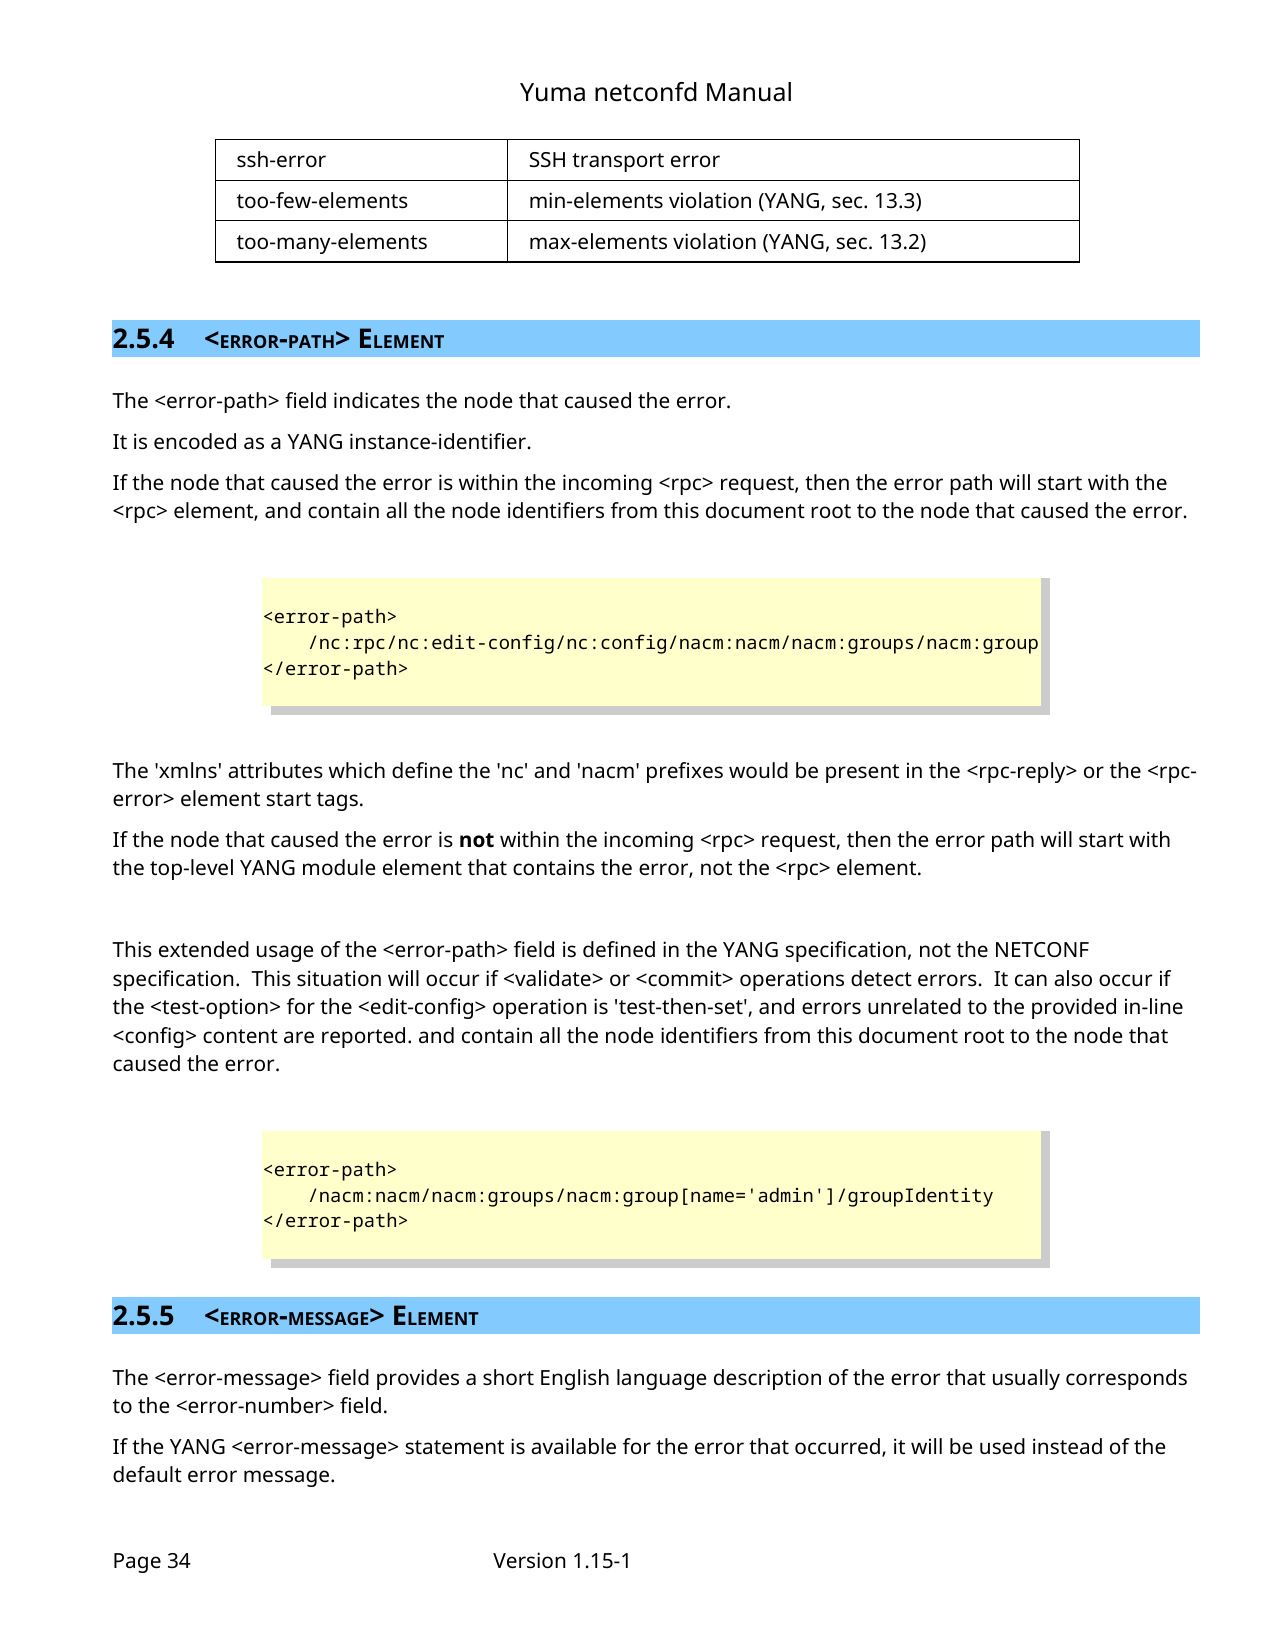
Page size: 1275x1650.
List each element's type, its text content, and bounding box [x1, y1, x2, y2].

table_cell SSH transport error [508, 140, 1079, 179]
text The 'xmlns' attributes which define the 'nc' and 'nacm' prefixes would be present in the <rpc-reply> or the <rpc-error> element start tags. [112, 756, 1200, 813]
text If the node that caused the error is not within the incoming <rpc> request, then the error path will start with the top-level YANG module element that contains the error, not the <rpc> element. [112, 825, 1200, 882]
text If the node that caused the error is within the incoming <rpc> request, then the error path will start with the <rpc> element, and contain all the node identifiers from this document root to the node that caused the error. [112, 468, 1200, 525]
table_cell max-elements violation (YANG, sec. 13.2) [508, 221, 1079, 261]
text /nc:rpc/nc:edit-config/nc:config/nacm:nacm/nacm:groups/nacm:group [262, 629, 1041, 655]
table_cell min-elements violation (YANG, sec. 13.3) [508, 181, 1079, 220]
text <error-path> [262, 604, 1041, 629]
table_cell ssh-error [216, 140, 507, 179]
text The <error-path> field indicates the node that caused the error. [112, 386, 1200, 414]
text If the YANG <error-message> statement is available for the error that occurred, it will be used instead of the default error message. [112, 1432, 1200, 1489]
text This extended usage of the <error-path> field is defined in the YANG specification, not the NETCONF specification. This situation will occur if <validate> or <commit> operations detect errors. It can also occur if the <test-option> for the <edit-config> operation is 'test-then-set', and errors unrelated to the provided in-line <config> content are reported. and contain all the node identifiers from this document root to the node that caused the error. [112, 935, 1200, 1078]
text The <error-message> field provides a short English language description of the error that usually corresponds to the <error-number> field. [112, 1363, 1200, 1420]
text It is encoded as a YANG instance-identifier. [112, 427, 1200, 455]
table_cell too-few-elements [216, 181, 507, 220]
subtitle <error-path> Element [112, 320, 1200, 357]
text /nacm:nacm/nacm:groups/nacm:group[name='admin']/groupIdentity [262, 1182, 1041, 1208]
table_cell too-many-elements [216, 221, 507, 261]
text <error-path> [262, 1157, 1041, 1182]
text </error-path> [262, 655, 1041, 680]
subtitle <error-message> Element [112, 1297, 1200, 1334]
text </error-path> [262, 1208, 1041, 1233]
